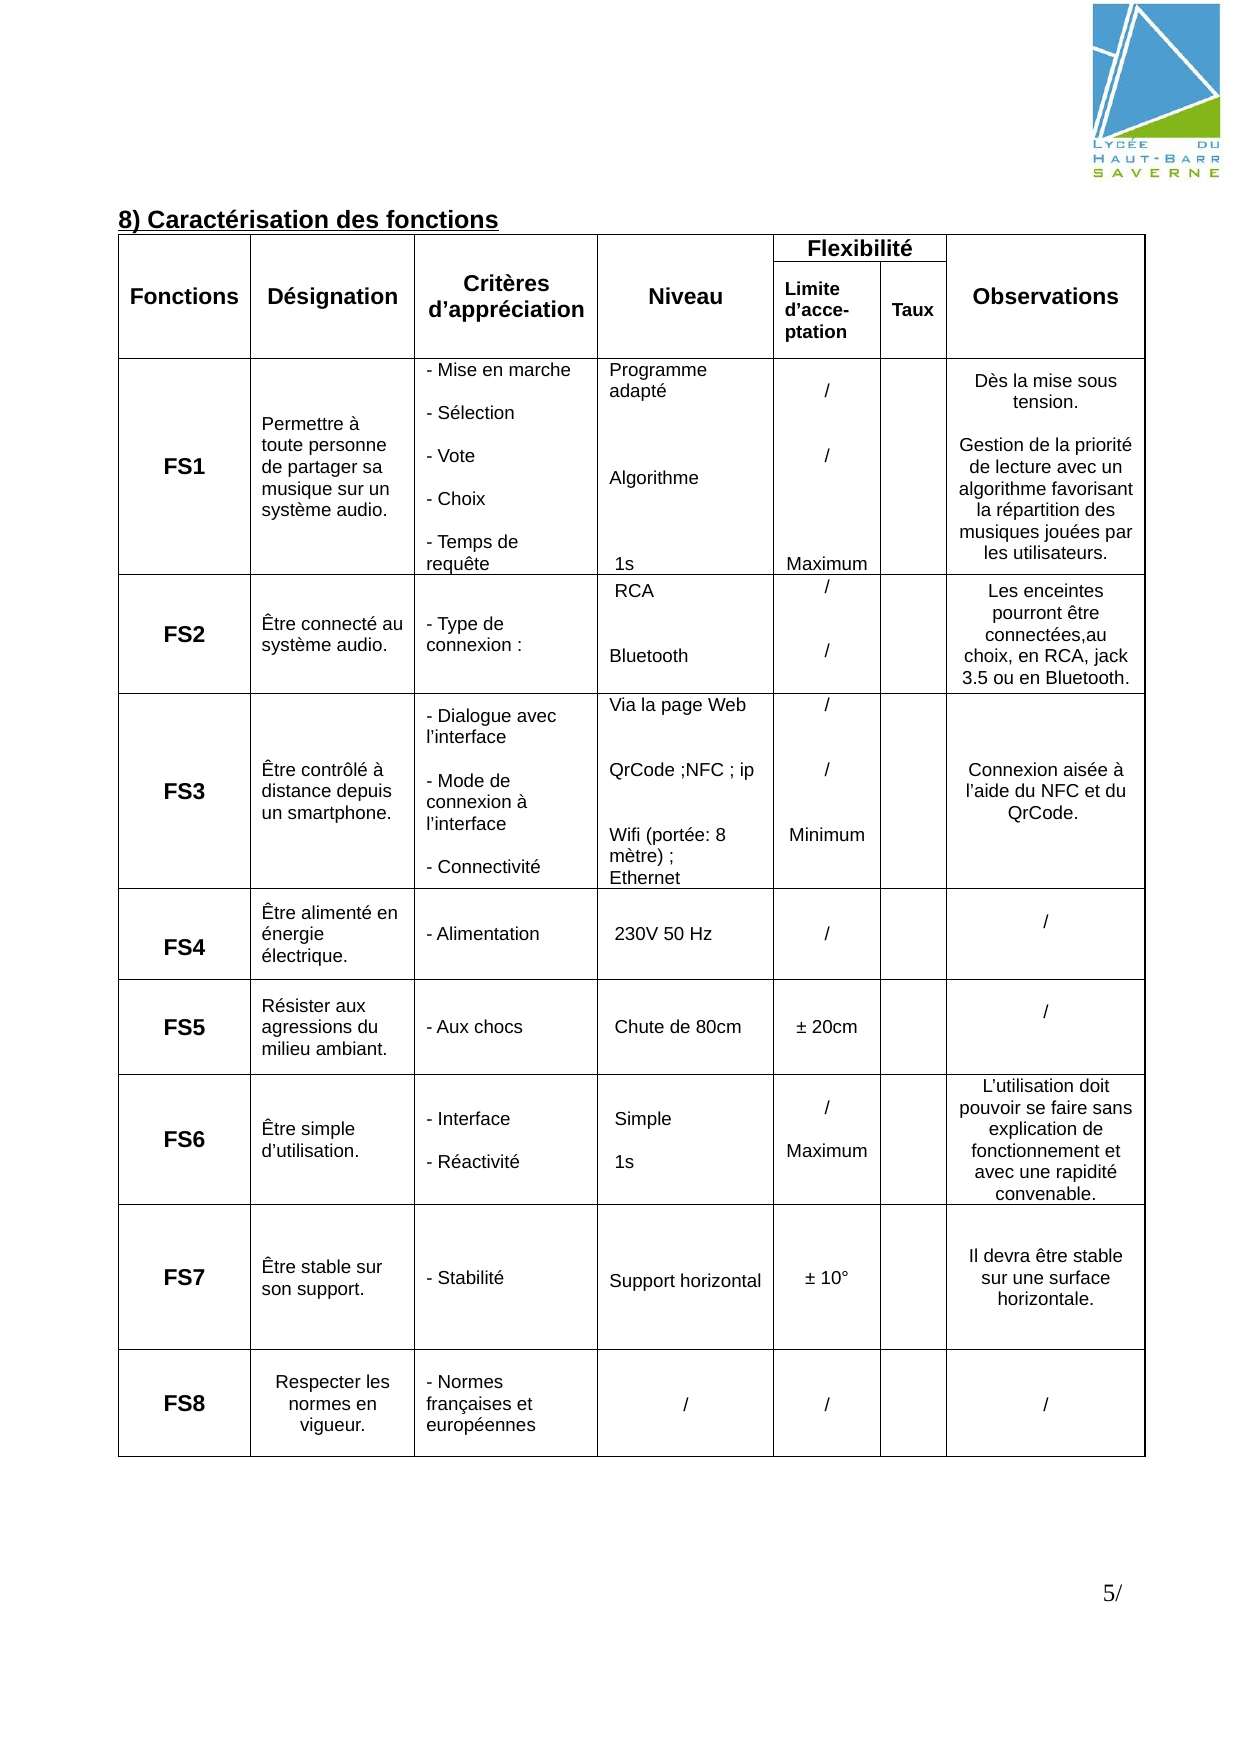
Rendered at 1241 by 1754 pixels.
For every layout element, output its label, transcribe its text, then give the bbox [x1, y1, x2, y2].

table_cell - Dialogue avec l’interface - Mode de connexion à l’interface - Connectivité [415, 694, 597, 888]
table_cell / [598, 1350, 773, 1456]
table_cell - Alimentation [415, 889, 597, 978]
table_cell FS6 [119, 1075, 250, 1204]
table_cell FS5 [119, 980, 250, 1074]
table_cell Permettre à toute personne de partager sa musique sur un système audio. [251, 359, 414, 574]
table_cell Respecter les normes en vigueur. [251, 1350, 414, 1456]
table_cell FS4 [119, 889, 250, 978]
table_cell FS1 [119, 359, 250, 574]
table_cell Être simple d’utilisation. [251, 1075, 414, 1204]
table_cell - Type de connexion : [415, 575, 597, 693]
table_cell FS8 [119, 1350, 250, 1456]
table_cell - Stabilité [415, 1205, 597, 1349]
table_cell / [774, 889, 880, 978]
table_cell [881, 980, 946, 1074]
table_cell / / [774, 575, 880, 693]
table_cell L’utilisation doit pouvoir se faire sans explication de fonctionnement et avec une rapidité convenable. [947, 1075, 1144, 1204]
table_cell Simple 1s [598, 1075, 773, 1204]
table_cell [881, 359, 946, 574]
table_cell - Interface - Réactivité [415, 1075, 597, 1204]
table_cell [881, 575, 946, 693]
table_cell / / Maximum [774, 359, 880, 574]
table_cell - Mise en marche - Sélection - Vote - Choix - Temps de requête [415, 359, 597, 574]
table_cell Via la page Web QrCode ;NFC ; ip Wifi (portée: 8 mètre) ; Ethernet [598, 694, 773, 888]
table_cell Limite d’acce-ptation [774, 262, 880, 358]
table_cell Connexion aisée à l’aide du NFC et du QrCode. [947, 694, 1144, 888]
table_cell Taux [881, 262, 946, 358]
table_cell [881, 1205, 946, 1349]
table_cell Être contrôlé à distance depuis un smartphone. [251, 694, 414, 888]
text 8) Caractérisation des fonctions [118, 205, 1122, 234]
table_cell Être stable sur son support. [251, 1205, 414, 1349]
table_cell - Aux chocs [415, 980, 597, 1074]
table_cell Chute de 80cm [598, 980, 773, 1074]
table_cell Il devra être stable sur une surface horizontale. [947, 1205, 1144, 1349]
table_cell Les enceintes pourront être connectées,au choix, en RCA, jack 3.5 ou en Bluetooth. [947, 575, 1144, 693]
table_cell [881, 1350, 946, 1456]
table_cell [881, 694, 946, 888]
picture [1087, 0, 1224, 185]
table_cell [881, 1075, 946, 1204]
table_cell FS2 [119, 575, 250, 693]
table_cell / Maximum [774, 1075, 880, 1204]
table_cell FS3 [119, 694, 250, 888]
table_header Flexibilité [774, 235, 946, 261]
table_cell / [947, 889, 1144, 978]
table_cell Résister aux agressions du milieu ambiant. [251, 980, 414, 1074]
table_cell 230V 50 Hz [598, 889, 773, 978]
table_header Fonctions [119, 235, 250, 358]
table_cell ± 20cm [774, 980, 880, 1074]
table_cell ± 10° [774, 1205, 880, 1349]
table_cell / [774, 1350, 880, 1456]
table_cell FS7 [119, 1205, 250, 1349]
table_cell RCA Bluetooth [598, 575, 773, 693]
table_cell / [947, 1350, 1144, 1456]
table_cell [881, 889, 946, 978]
table_header Critères d’appréciation [415, 235, 597, 358]
table_cell Dès la mise sous tension. Gestion de la priorité de lecture avec un algorithme favorisant la répartition des musiques jouées par les utilisateurs. [947, 359, 1144, 574]
table_cell Programme adapté Algorithme 1s [598, 359, 773, 574]
table_cell / [947, 980, 1144, 1074]
table_cell Être alimenté en énergie électrique. [251, 889, 414, 978]
table_header Désignation [251, 235, 414, 358]
table_cell Support horizontal [598, 1205, 773, 1349]
table_header Niveau [598, 235, 773, 358]
table_header Observations [947, 235, 1144, 358]
table_cell Être connecté au système audio. [251, 575, 414, 693]
table_cell - Normes françaises et européennes [415, 1350, 597, 1456]
table_cell / / Minimum [774, 694, 880, 888]
